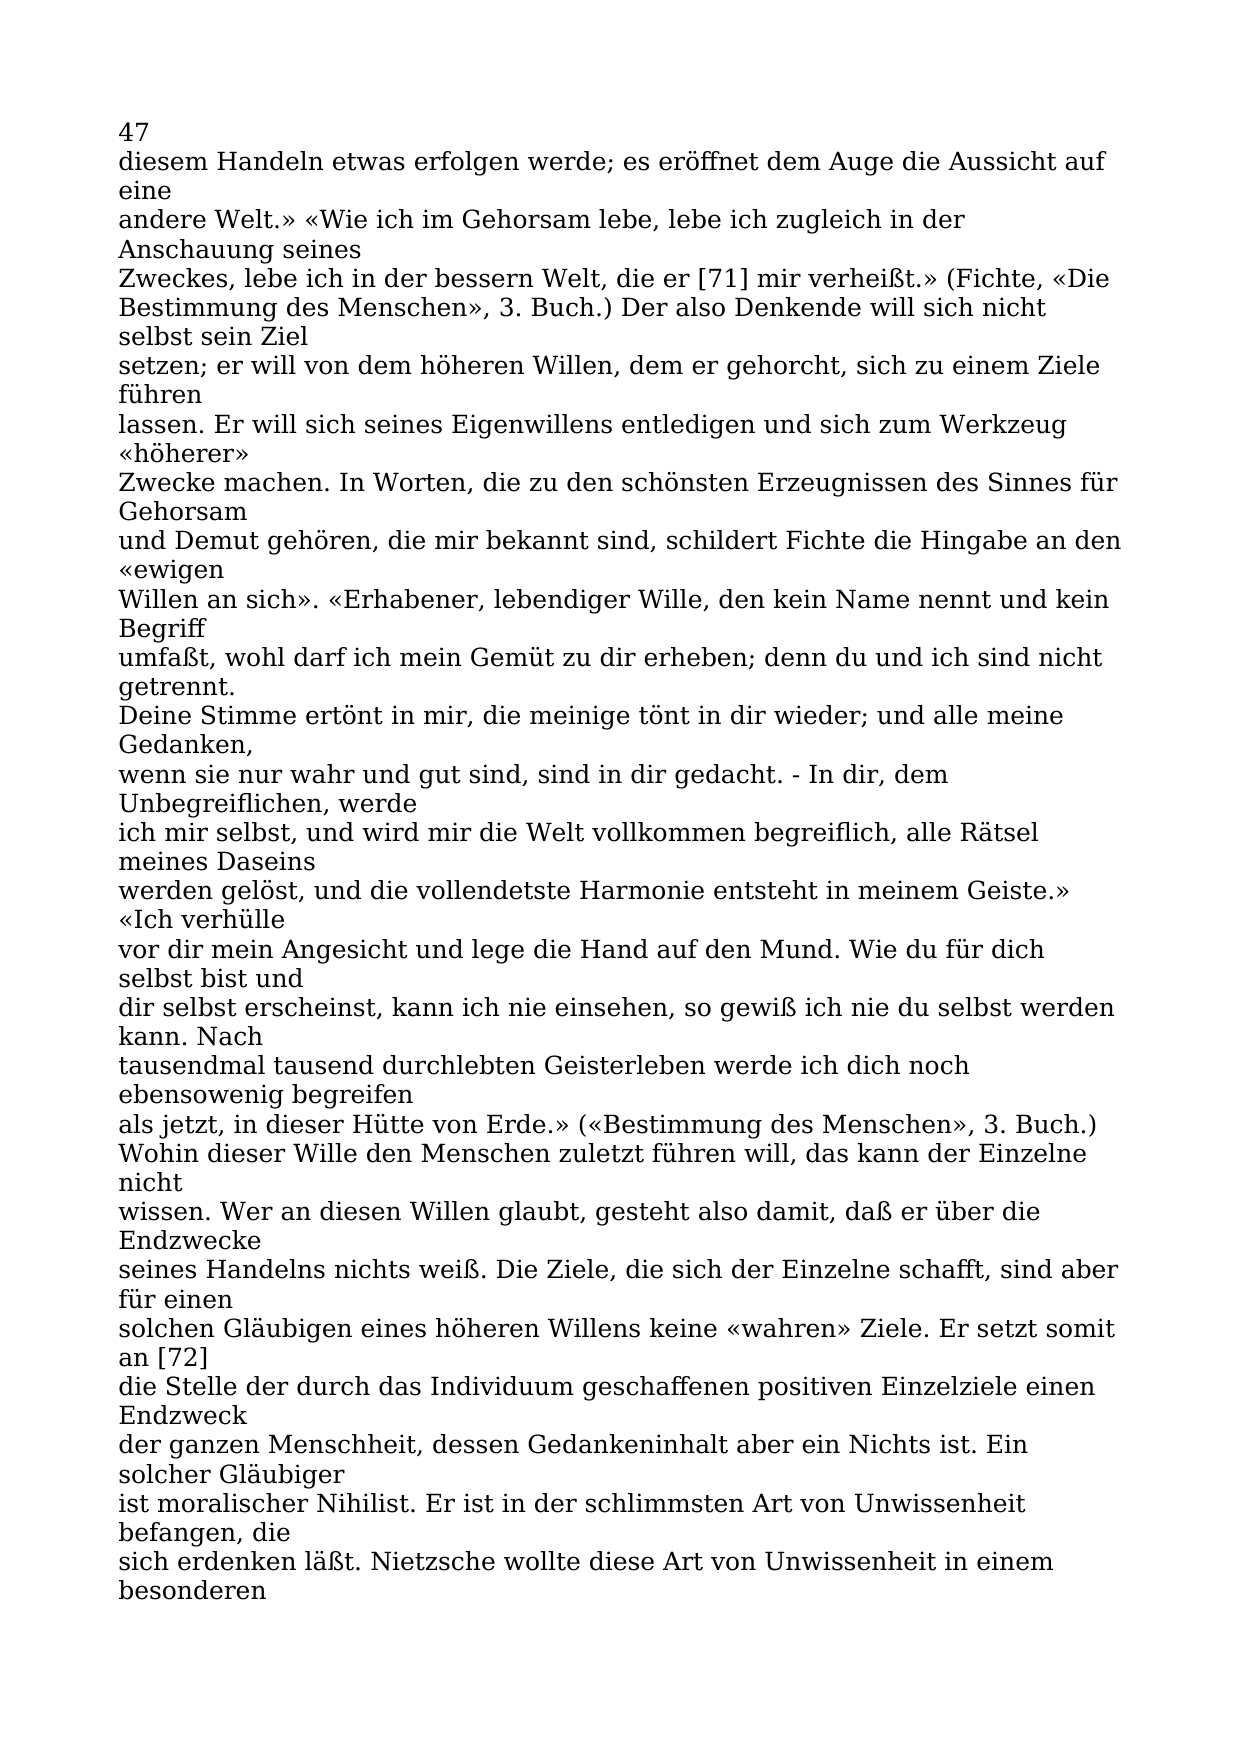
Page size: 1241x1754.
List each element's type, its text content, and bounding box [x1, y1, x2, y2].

text die Stelle der durch das Individuum geschaffenen positiven Einzelziele einen Endzweck [118, 1372, 1122, 1431]
text und Demut gehören, die mir bekannt sind, schildert Fichte die Hingabe an den «ewigen [118, 526, 1122, 585]
text wissen. Wer an diesen Willen glaubt, gesteht also damit, daß er über die Endzwecke [118, 1197, 1122, 1256]
text wenn sie nur wahr und gut sind, sind in dir gedacht. - In dir, dem Unbegreiflichen, werde [118, 760, 1122, 818]
text ich mir selbst, und wird mir die Welt vollkommen begreiflich, alle Rätsel meines Daseins [118, 818, 1122, 876]
text als jetzt, in dieser Hütte von Erde.» («Bestimmung des Menschen», 3. Buch.) [118, 1110, 1122, 1139]
text Willen an sich». «Erhabener, lebendiger Wille, den kein Name nennt und kein Begriff [118, 585, 1122, 643]
text dir selbst erscheinst, kann ich nie einsehen, so gewiß ich nie du selbst werden kann. Nach [118, 993, 1122, 1051]
text sich erdenken läßt. Nietzsche wollte diese Art von Unwissenheit in einem besonderen [118, 1547, 1122, 1606]
text seines Handelns nichts weiß. Die Ziele, die sich der Einzelne schafft, sind aber für einen [118, 1256, 1122, 1314]
text umfaßt, wohl darf ich mein Gemüt zu dir erheben; denn du und ich sind nicht getrennt. [118, 643, 1122, 701]
text Zwecke machen. In Worten, die zu den schönsten Erzeugnissen des Sinnes für Gehorsam [118, 468, 1122, 526]
text Bestimmung des Menschen», 3. Buch.) Der also Denkende will sich nicht selbst sein Ziel [118, 293, 1122, 351]
text der ganzen Menschheit, dessen Gedankeninhalt aber ein Nichts ist. Ein solcher Gläubiger [118, 1431, 1122, 1489]
text tausendmal tausend durchlebten Geisterleben werde ich dich noch ebensowenig begreifen [118, 1051, 1122, 1110]
text lassen. Er will sich seines Eigenwillens entledigen und sich zum Werkzeug «höherer» [118, 410, 1122, 468]
text vor dir mein Angesicht und lege die Hand auf den Mund. Wie du für dich selbst bist und [118, 935, 1122, 993]
text werden gelöst, und die vollendetste Harmonie entsteht in meinem Geiste.» «Ich verhülle [118, 876, 1122, 935]
text solchen Gläubigen eines höheren Willens keine «wahren» Ziele. Er setzt somit an [72] [118, 1314, 1122, 1372]
text 47 [118, 118, 1122, 147]
text Deine Stimme ertönt in mir, die meinige tönt in dir wieder; und alle meine Gedanken, [118, 701, 1122, 760]
text diesem Handeln etwas erfolgen werde; es eröffnet dem Auge die Aussicht auf eine [118, 147, 1122, 206]
text andere Welt.» «Wie ich im Gehorsam lebe, lebe ich zugleich in der Anschauung seines [118, 206, 1122, 264]
text Zweckes, lebe ich in der bessern Welt, die er [71] mir verheißt.» (Fichte, «Die [118, 264, 1122, 293]
text setzen; er will von dem höheren Willen, dem er gehorcht, sich zu einem Ziele führen [118, 351, 1122, 410]
text Wohin dieser Wille den Menschen zuletzt führen will, das kann der Einzelne nicht [118, 1139, 1122, 1197]
text ist moralischer Nihilist. Er ist in der schlimmsten Art von Unwissenheit befangen, die [118, 1489, 1122, 1547]
